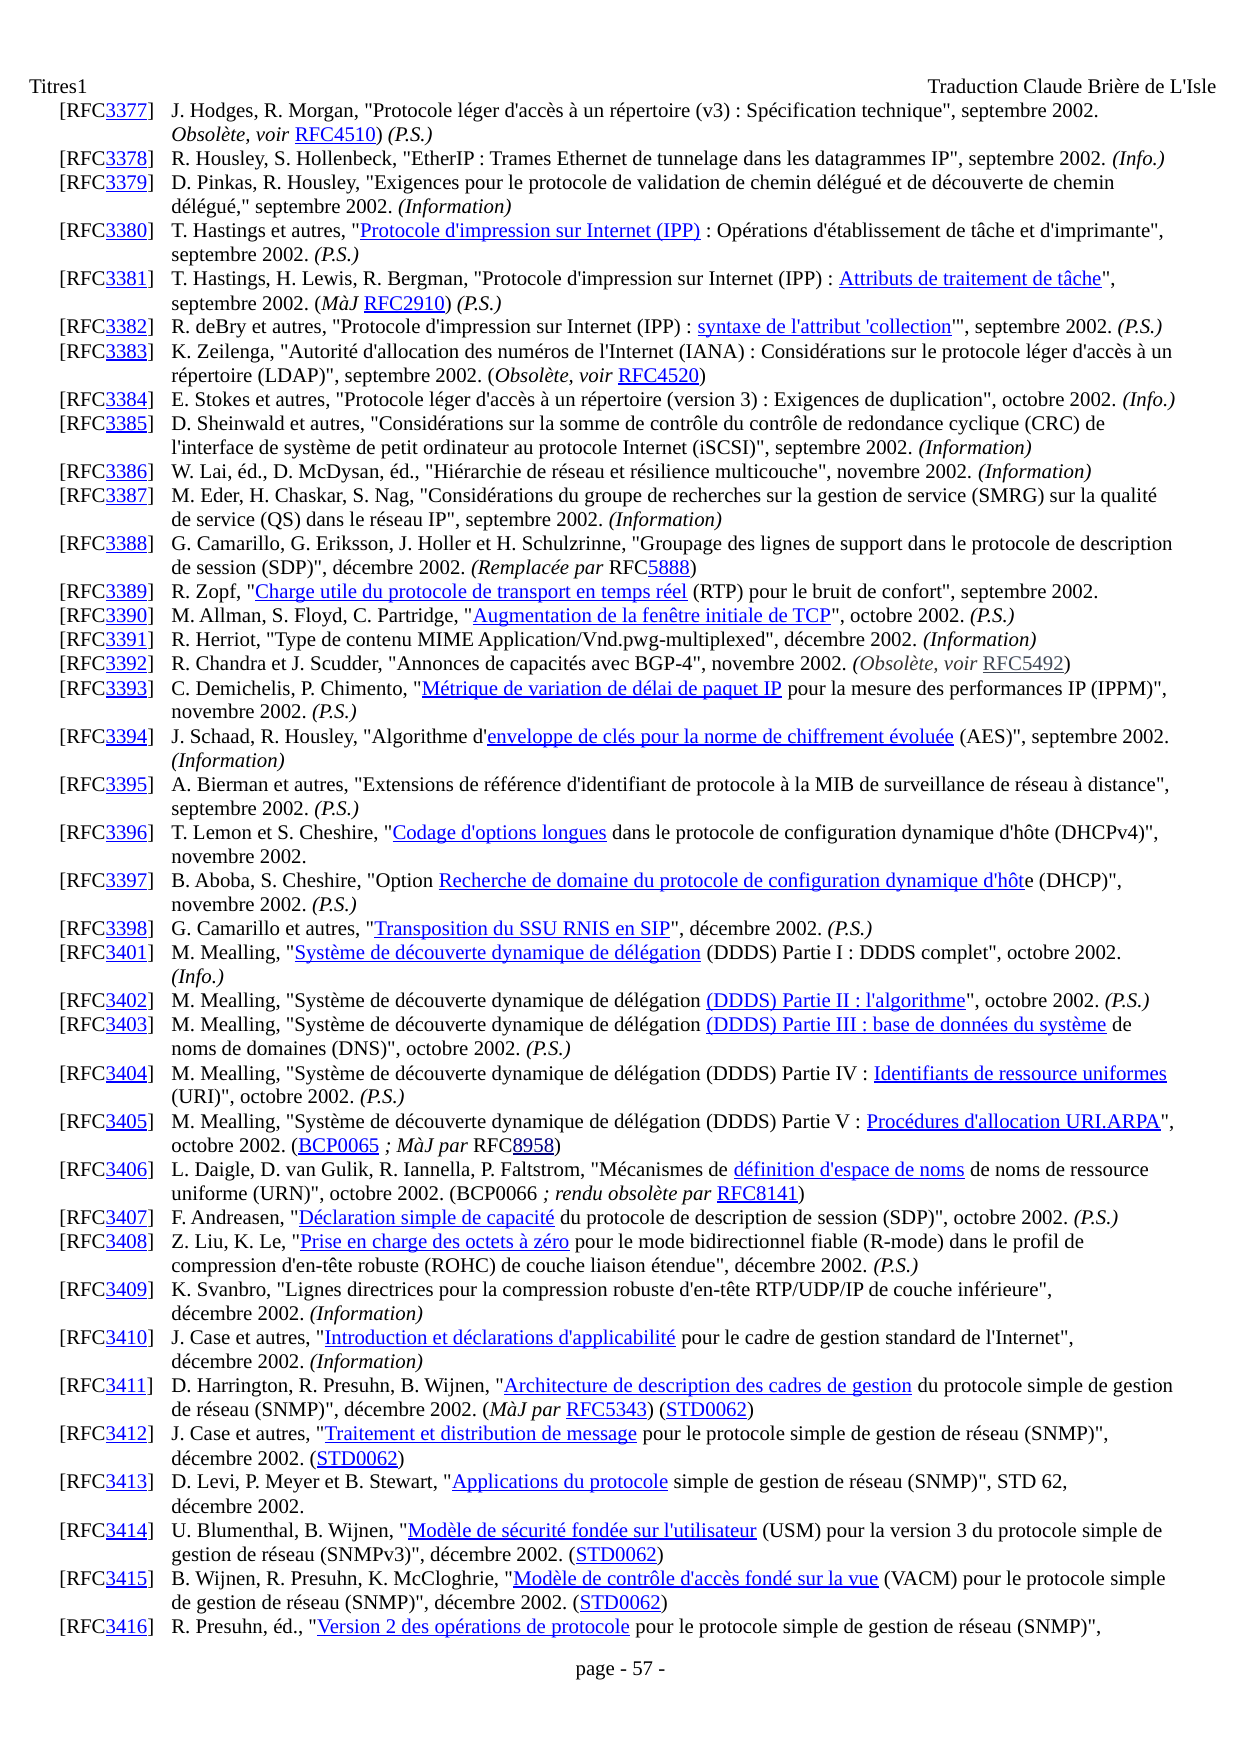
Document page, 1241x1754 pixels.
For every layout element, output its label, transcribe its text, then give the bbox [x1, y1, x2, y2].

text [RFC3382] R. deBry et autres, "Protocole d'impression sur Internet (IPP) : syntaxe de l'attribut 'collection'", septembre 2002. (P.S.) [59, 314, 1181, 338]
text [RFC3389] R. Zopf, "Charge utile du protocole de transport en temps réel (RTP) pour le bruit de confort", septembre 2002. [59, 579, 1181, 603]
text [RFC3393] C. Demichelis, P. Chimento, "Métrique de variation de délai de paquet IP pour la mesure des performances IP (IPPM)", novembre 2002. (P.S.) [59, 675, 1181, 723]
text [RFC3379] D. Pinkas, R. Housley, "Exigences pour le protocole de validation de chemin délégué et de découverte de chemin délégué," septembre 2002. (Information) [59, 170, 1181, 218]
text [RFC3392] R. Chandra et J. Scudder, "Annonces de capacités avec BGP-4", novembre 2002. (Obsolète, voir RFC5492) [59, 651, 1181, 675]
text [RFC3385] D. Sheinwald et autres, "Considérations sur la somme de contrôle du contrôle de redondance cyclique (CRC) de l'interface de système de petit ordinateur au protocole Internet (iSCSI)", septembre 2002. (Information) [59, 411, 1181, 459]
text [RFC3377] J. Hodges, R. Morgan, "Protocole léger d'accès à un répertoire (v3) : Spécification technique", septembre 2002. Obsolète, voir RFC4510) (P.S.) [59, 98, 1181, 146]
text [RFC3404] M. Mealling, "Système de découverte dynamique de délégation (DDDS) Partie IV : Identifiants de ressource uniformes (URI)", octobre 2002. (P.S.) [59, 1060, 1181, 1108]
text [RFC3401] M. Mealling, "Système de découverte dynamique de délégation (DDDS) Partie I : DDDS complet", octobre 2002. (Info.) [59, 940, 1181, 988]
text [RFC3398] G. Camarillo et autres, "Transposition du SSU RNIS en SIP", décembre 2002. (P.S.) [59, 916, 1181, 940]
text [RFC3397] B. Aboba, S. Cheshire, "Option Recherche de domaine du protocole de configuration dynamique d'hôte (DHCP)", novembre 2002. (P.S.) [59, 868, 1181, 916]
text [RFC3412] J. Case et autres, "Traitement et distribution de message pour le protocole simple de gestion de réseau (SNMP)", décembre 2002. (STD0062) [59, 1421, 1181, 1469]
text [RFC3395] A. Bierman et autres, "Extensions de référence d'identifiant de protocole à la MIB de surveillance de réseau à distance", septembre 2002. (P.S.) [59, 772, 1181, 820]
text [RFC3409] K. Svanbro, "Lignes directrices pour la compression robuste d'en-tête RTP/UDP/IP de couche inférieure", décembre 2002. (Information) [59, 1277, 1181, 1325]
text [RFC3415] B. Wijnen, R. Presuhn, K. McCloghrie, "Modèle de contrôle d'accès fondé sur la vue (VACM) pour le protocole simple de gestion de réseau (SNMP)", décembre 2002. (STD0062) [59, 1566, 1181, 1614]
text [RFC3394] J. Schaad, R. Housley, "Algorithme d'enveloppe de clés pour la norme de chiffrement évoluée (AES)", septembre 2002. (Information) [59, 723, 1181, 772]
text [RFC3387] M. Eder, H. Chaskar, S. Nag, "Considérations du groupe de recherches sur la gestion de service (SMRG) sur la qualité de service (QS) dans le réseau IP", septembre 2002. (Information) [59, 483, 1181, 531]
text [RFC3383] K. Zeilenga, "Autorité d'allocation des numéros de l'Internet (IANA) : Considérations sur le protocole léger d'accès à un répertoire (LDAP)", septembre 2002. (Obsolète, voir RFC4520) [59, 338, 1181, 387]
text [RFC3402] M. Mealling, "Système de découverte dynamique de délégation (DDDS) Partie II : l'algorithme", octobre 2002. (P.S.) [59, 988, 1181, 1012]
text [RFC3384] E. Stokes et autres, "Protocole léger d'accès à un répertoire (version 3) : Exigences de duplication", octobre 2002. (Info.) [59, 387, 1181, 411]
text [RFC3396] T. Lemon et S. Cheshire, "Codage d'options longues dans le protocole de configuration dynamique d'hôte (DHCPv4)", novembre 2002. [59, 820, 1181, 868]
text [RFC3403] M. Mealling, "Système de découverte dynamique de délégation (DDDS) Partie III : base de données du système de noms de domaines (DNS)", octobre 2002. (P.S.) [59, 1012, 1181, 1060]
text [RFC3405] M. Mealling, "Système de découverte dynamique de délégation (DDDS) Partie V : Procédures d'allocation URI.ARPA", octobre 2002. (BCP0065 ; MàJ par RFC8958) [59, 1108, 1181, 1157]
text [RFC3386] W. Lai, éd., D. McDysan, éd., "Hiérarchie de réseau et résilience multicouche", novembre 2002. (Information) [59, 459, 1181, 483]
text [RFC3388] G. Camarillo, G. Eriksson, J. Holler et H. Schulzrinne, "Groupage des lignes de support dans le protocole de description de session (SDP)", décembre 2002. (Remplacée par RFC5888) [59, 531, 1181, 579]
text [RFC3408] Z. Liu, K. Le, "Prise en charge des octets à zéro pour le mode bidirectionnel fiable (R-mode) dans le profil de compression d'en-tête robuste (ROHC) de couche liaison étendue", décembre 2002. (P.S.) [59, 1229, 1181, 1277]
text [RFC3414] U. Blumenthal, B. Wijnen, "Modèle de sécurité fondée sur l'utilisateur (USM) pour la version 3 du protocole simple de gestion de réseau (SNMPv3)", décembre 2002. (STD0062) [59, 1518, 1181, 1566]
text [RFC3411] D. Harrington, R. Presuhn, B. Wijnen, "Architecture de description des cadres de gestion du protocole simple de gestion de réseau (SNMP)", décembre 2002. (MàJ par RFC5343) (STD0062) [59, 1373, 1181, 1421]
text [RFC3380] T. Hastings et autres, "Protocole d'impression sur Internet (IPP) : Opérations d'établissement de tâche et d'imprimante", septembre 2002. (P.S.) [59, 218, 1181, 266]
text [RFC3391] R. Herriot, "Type de contenu MIME Application/Vnd.pwg-multiplexed", décembre 2002. (Information) [59, 627, 1181, 651]
text [RFC3378] R. Housley, S. Hollenbeck, "EtherIP : Trames Ethernet de tunnelage dans les datagrammes IP", septembre 2002. (Info.) [59, 146, 1181, 170]
text [RFC3390] M. Allman, S. Floyd, C. Partridge, "Augmentation de la fenêtre initiale de TCP", octobre 2002. (P.S.) [59, 603, 1181, 627]
text [RFC3406] L. Daigle, D. van Gulik, R. Iannella, P. Faltstrom, "Mécanismes de définition d'espace de noms de noms de ressource uniforme (URN)", octobre 2002. (BCP0066 ; rendu obsolète par RFC8141) [59, 1157, 1181, 1205]
text [RFC3410] J. Case et autres, "Introduction et déclarations d'applicabilité pour le cadre de gestion standard de l'Internet", décembre 2002. (Information) [59, 1325, 1181, 1373]
text [RFC3416] R. Presuhn, éd., "Version 2 des opérations de protocole pour le protocole simple de gestion de réseau (SNMP)", [59, 1614, 1181, 1638]
text [RFC3381] T. Hastings, H. Lewis, R. Bergman, "Protocole d'impression sur Internet (IPP) : Attributs de traitement de tâche", septembre 2002. (MàJ RFC2910) (P.S.) [59, 266, 1181, 314]
text [RFC3413] D. Levi, P. Meyer et B. Stewart, "Applications du protocole simple de gestion de réseau (SNMP)", STD 62, décembre 2002. [59, 1469, 1181, 1518]
text [RFC3407] F. Andreasen, "Déclaration simple de capacité du protocole de description de session (SDP)", octobre 2002. (P.S.) [59, 1205, 1181, 1229]
